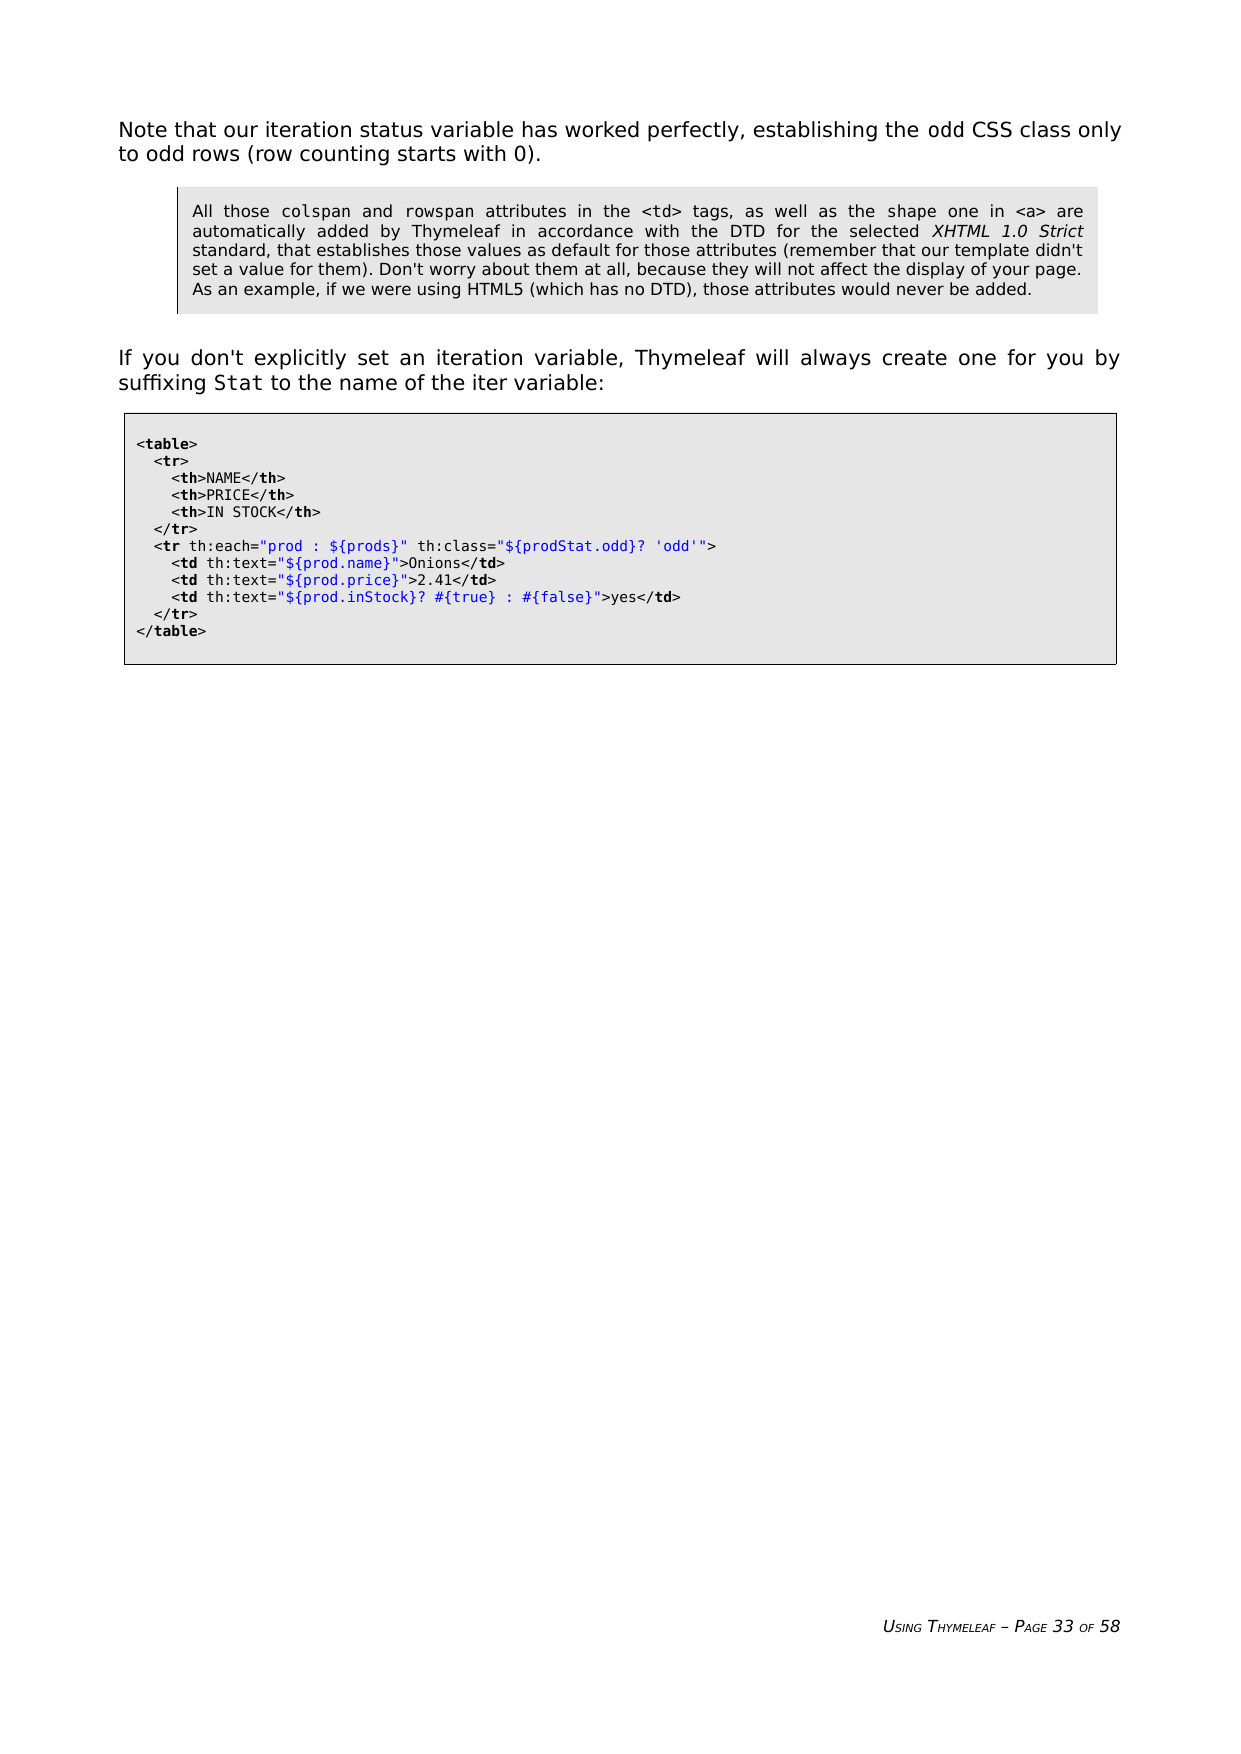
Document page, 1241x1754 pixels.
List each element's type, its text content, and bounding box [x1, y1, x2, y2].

text <table> <tr> <th>NAME</th> <th>PRICE</th> <th>IN STOCK</th> </tr> <tr th:each="prod : ${prods}" th:class="${prodStat.odd}? 'odd'"> <td th:text="${prod.name}">Onions</td> <td th:text="${prod.price}">2.41</td> <td th:text="${prod.inStock}? #{true} : #{false}">yes</td> </tr> </table> [125, 414, 1116, 664]
text Note that our iteration status variable has worked perfectly, establishing the odd CSS class only to odd rows (row counting starts with 0). [118, 118, 1122, 167]
text If you don't explicitly set an iteration variable, Thymeleaf will always create one for you by suffixing Stat to the name of the iter variable: [118, 346, 1122, 395]
text All those colspan and rowspan attributes in the <td> tags, as well as the shape one in <a> are automatically added by Thymeleaf in accordance with the DTD for the selected XHTML 1.0 Strict standard, that establishes those values as default for those attributes (remember that our template didn't set a value for them). Don't worry about them at all, because they will not affect the display of your page. As an example, if we were using HTML5 (which has no DTD), those attributes would never be added. [178, 187, 1098, 314]
